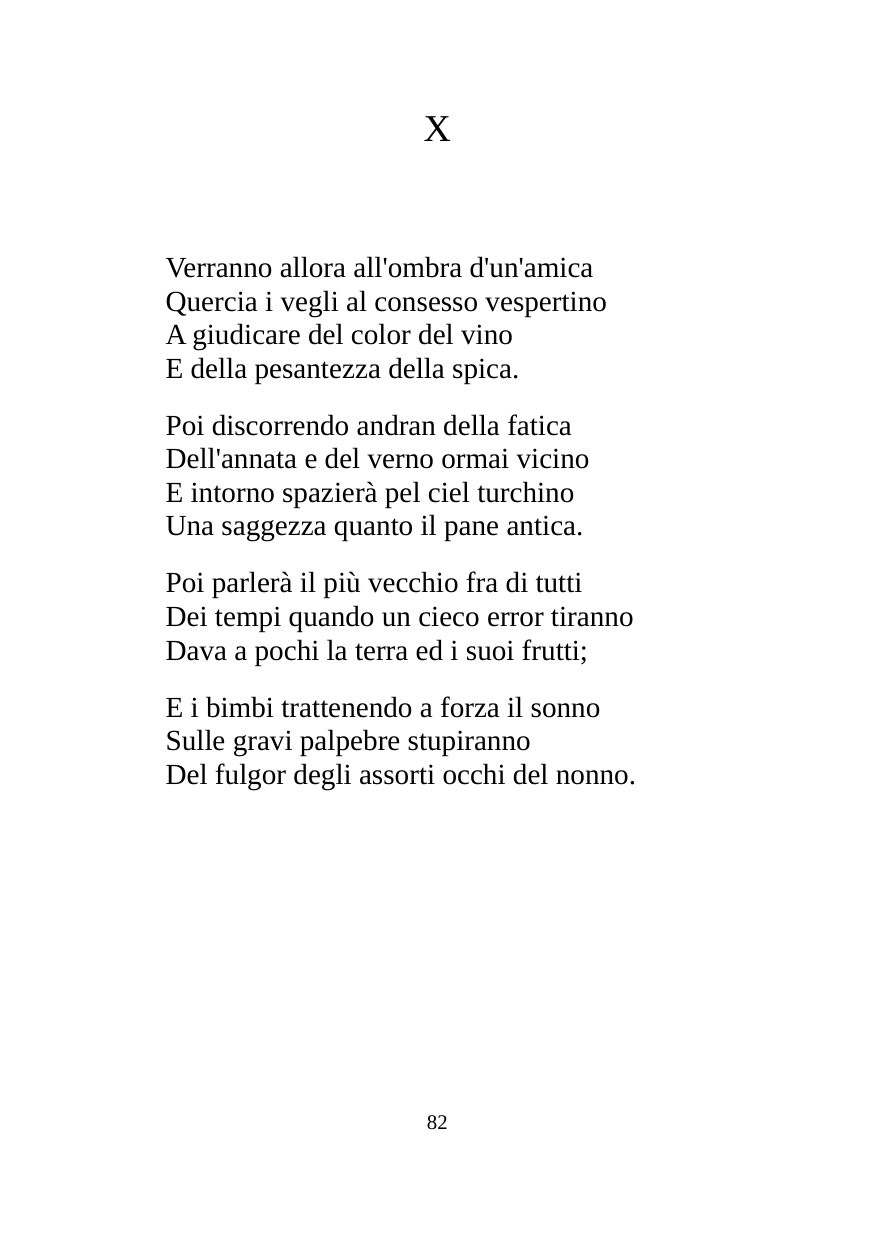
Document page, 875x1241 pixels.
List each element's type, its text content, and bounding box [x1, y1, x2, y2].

text Poi parlerà il più vecchio fra di tutti Dei tempi quando un cieco error tiranno Dava a pochi la terra ed i suoi frutti; [165, 566, 768, 666]
text Verranno allora all'ombra d'un'amica Quercia i vegli al consesso vespertino A giudicare del color del vino E della pesantezza della spica. [165, 250, 768, 384]
subtitle X [106, 106, 768, 150]
text Poi discorrendo andran della fatica Dell'annata e del verno ormai vicino E intorno spazierà pel ciel turchino Una saggezza quanto il pane antica. [165, 408, 768, 542]
text E i bimbi trattenendo a forza il sonno Sulle gravi palpebre stupiranno Del fulgor degli assorti occhi del nonno. [165, 690, 768, 790]
